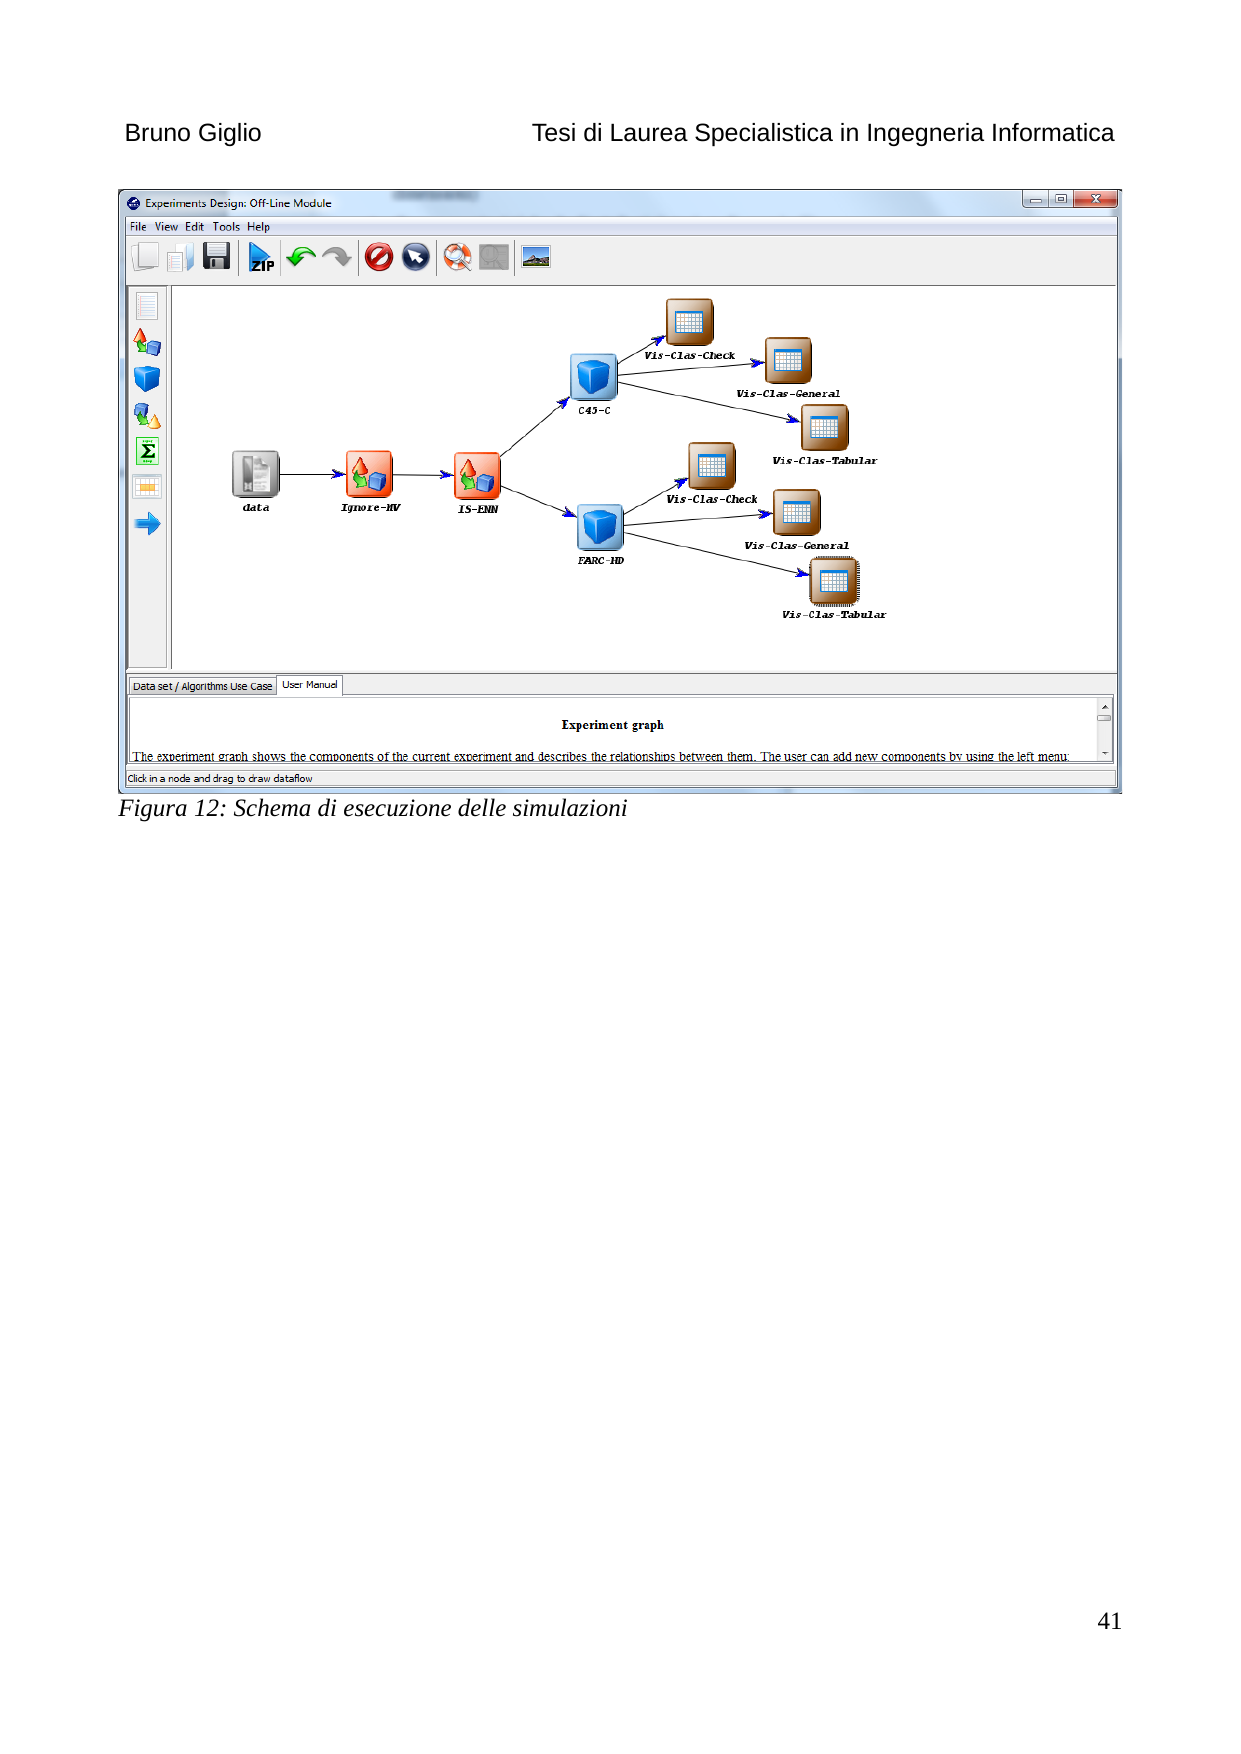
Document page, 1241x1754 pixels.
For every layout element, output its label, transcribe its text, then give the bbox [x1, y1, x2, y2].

picture [118, 189, 1123, 794]
text Figura 12: Schema di esecuzione delle simulazioni [118, 794, 1122, 822]
